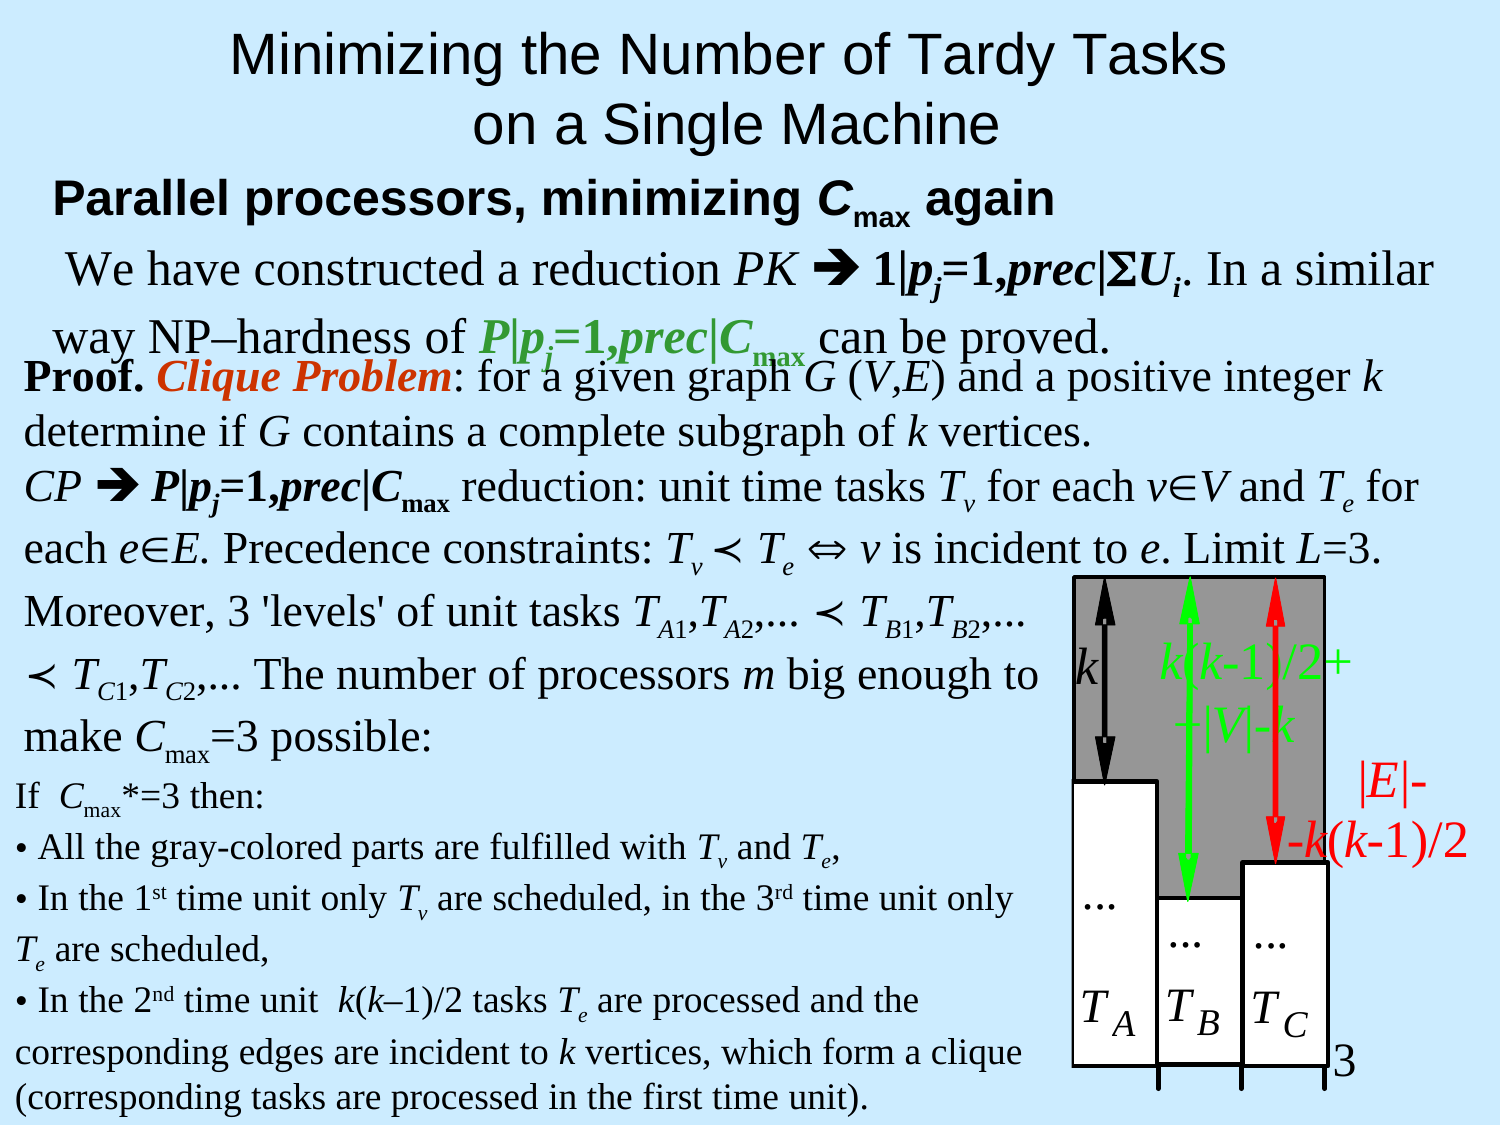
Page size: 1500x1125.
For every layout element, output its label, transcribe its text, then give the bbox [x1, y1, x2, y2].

text_box If Cmax*=3 then: All the gray-colored parts are fulfilled with Tv and Te, In the 1st time unit only Tv are scheduled, in the 3rd time unit only Te are scheduled, In the 2nd time unit k(k–1)/2 tasks Te are processed and the corresponding edges are incident to k vertices, which form a clique (corresponding tasks are processed in the first time unit). [0, 763, 1051, 1125]
text_box Proof. Clique Problem: for a given graph G (V,E) and a positive integer k determine if G contains a complete subgraph of k vertices. CP  P|pj=1,prec|Cmax reduction: unit time tasks Tv for each vV and Te for each eE. Precedence constraints: Tv  Te  v is incident to e. Limit L=3. Moreover, 3 'levels' of unit tasks TA1,TA2,...  TB1,TB2,...  TC1,TC2,... The number of processors m big enough to make Cmax=3 possible: [9, 338, 1472, 777]
text_box Parallel processors, minimizing Cmax again [37, 157, 1500, 227]
chart [1071, 572, 1500, 1098]
title Minimizing the Number of Tardy Tasks on a Single Machine [0, 0, 1488, 180]
text_box We have constructed a reduction PK  1|pj=1,prec|Ui. In a similar way NP–hardness of P|pj=1,prec|Cmax can be proved. [37, 227, 1500, 380]
